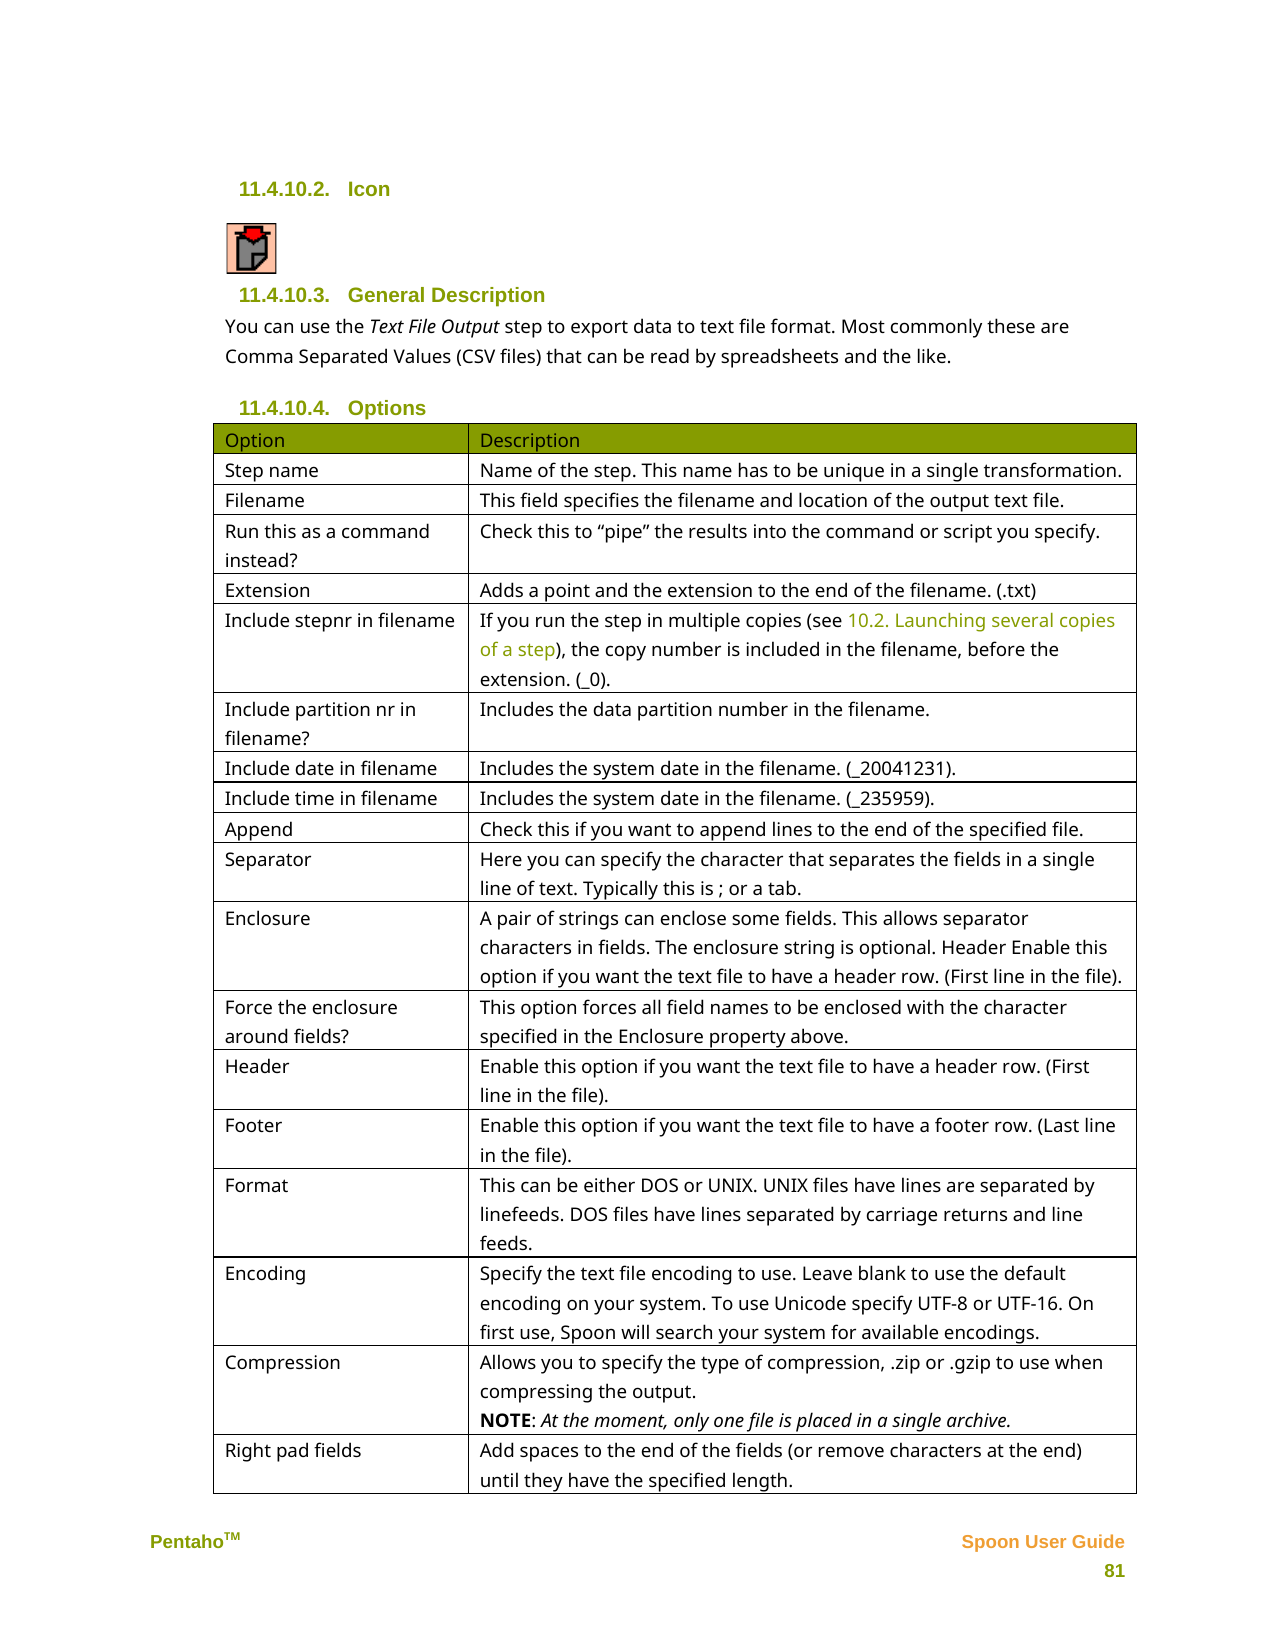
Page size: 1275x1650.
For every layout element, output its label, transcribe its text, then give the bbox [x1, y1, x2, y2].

table_cell Specify the text file encoding to use. Leave blank to use the default encoding on your system. To use Unicode specify UTF-8 or UTF-16. On first use, Spoon will search your system for available encodings. [469, 1258, 1136, 1345]
table_cell Filename [214, 485, 468, 514]
table_cell Footer [214, 1110, 468, 1168]
table_cell Step name [214, 454, 468, 483]
table_cell Include time in filename [214, 783, 468, 812]
table_header Option [214, 424, 468, 453]
table_cell Include date in filename [214, 752, 468, 781]
table_cell Include partition nr in filename? [214, 693, 468, 751]
table_header Description [469, 424, 1136, 453]
table_cell Enable this option if you want the text file to have a footer row. (Last line in the file). [469, 1110, 1136, 1168]
table_cell Enclosure [214, 902, 468, 990]
table_cell Check this to “pipe” the results into the command or script you specify. [469, 515, 1136, 573]
table_cell Allows you to specify the type of compression, .zip or .gzip to use when compressing the output. NOTE: At the moment, only one file is placed in a single archive. [469, 1346, 1136, 1433]
table_cell Includes the data partition number in the filename. [469, 693, 1136, 751]
table_cell A pair of strings can enclose some fields. This allows separator characters in fields. The enclosure string is optional. Header Enable this option if you want the text file to have a header row. (First line in the file). [469, 902, 1136, 990]
table_cell Force the enclosure around fields? [214, 991, 468, 1049]
table_cell This field specifies the filename and location of the output text file. [469, 485, 1136, 514]
subtitle Icon [239, 169, 1125, 204]
table_cell Name of the step. This name has to be unique in a single transformation. [469, 454, 1136, 483]
table_cell Include stepnr in filename [214, 604, 468, 692]
table_cell Includes the system date in the filename. (_20041231). [469, 752, 1136, 781]
table_cell Format [214, 1169, 468, 1256]
subtitle General Description [225, 281, 1125, 310]
table_cell If you run the step in multiple copies (see 10.2. Launching several copies of a step), the copy number is included in the filename, before the extension. (_0). [469, 604, 1136, 692]
table_cell Append [214, 813, 468, 842]
table_cell Here you can specify the character that separates the fields in a single line of text. Typically this is ; or a tab. [469, 843, 1136, 901]
table_cell This can be either DOS or UNIX. UNIX files have lines are separated by linefeeds. DOS files have lines separated by carriage returns and line feeds. [469, 1169, 1136, 1256]
table_cell Separator [214, 843, 468, 901]
table_cell Adds a point and the extension to the end of the filename. (.txt) [469, 574, 1136, 603]
table_cell Right pad fields [214, 1435, 468, 1493]
table_cell Encoding [214, 1258, 468, 1345]
table_cell Run this as a command instead? [214, 515, 468, 573]
text You can use the Text File Output step to export data to text file format. Most commonly these are Comma Separated Values (CSV files) that can be read by spreadsheets and the like. [225, 311, 1125, 369]
table_cell Enable this option if you want the text file to have a header row. (First line in the file). [469, 1050, 1136, 1108]
subtitle Options [239, 388, 1125, 422]
table_cell This option forces all field names to be enclosed with the character specified in the Enclosure property above. [469, 991, 1136, 1049]
table_cell Compression [214, 1346, 468, 1433]
table_cell Add spaces to the end of the fields (or remove characters at the end) until they have the specified length. [469, 1435, 1136, 1493]
picture [226, 223, 277, 274]
table_cell Includes the system date in the filename. (_235959). [469, 783, 1136, 812]
table_cell Extension [214, 574, 468, 603]
table_cell Header [214, 1050, 468, 1108]
table_cell Check this if you want to append lines to the end of the specified file. [469, 813, 1136, 842]
